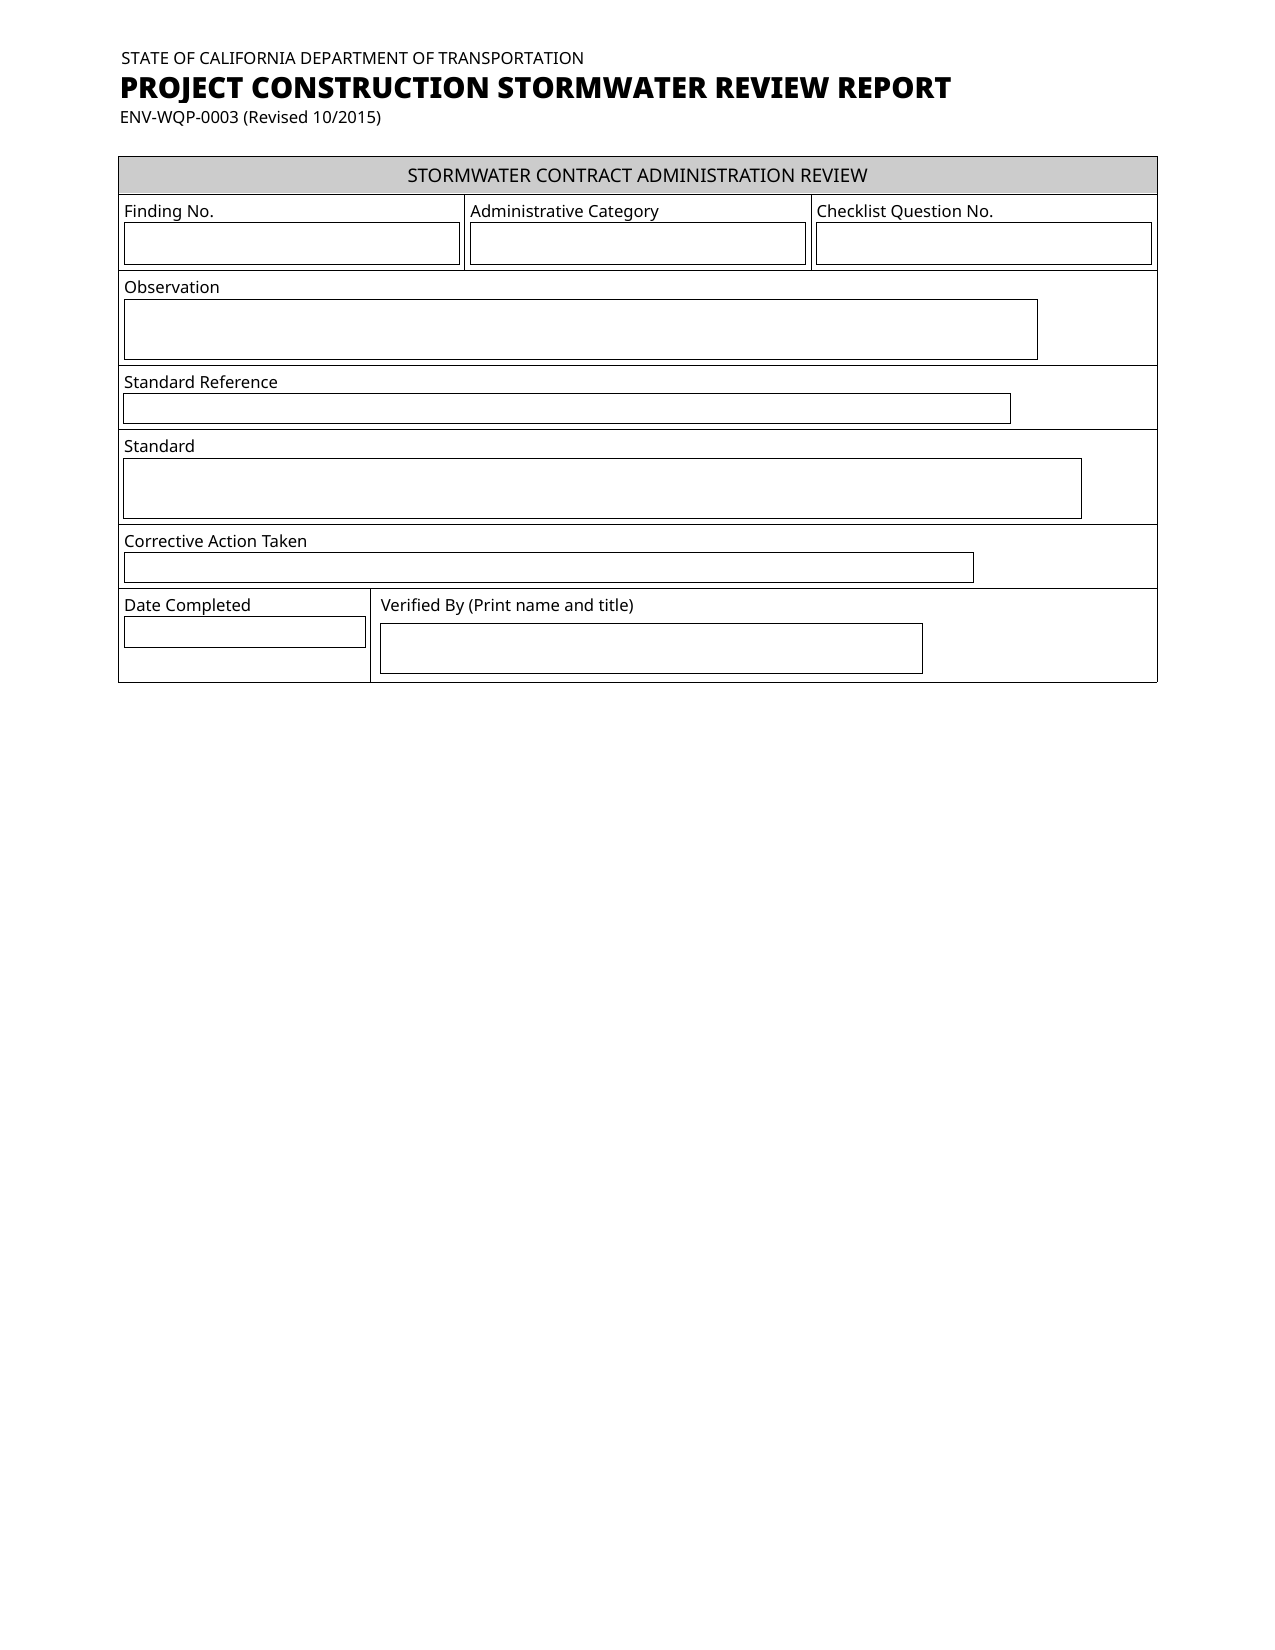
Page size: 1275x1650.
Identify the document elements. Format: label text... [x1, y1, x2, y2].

table_header STORMWATER CONTRACT ADMINISTRATION REVIEW [119, 157, 1157, 193]
table_header Checklist Question No. [812, 195, 1157, 270]
table_header Date Completed [119, 589, 370, 682]
table_header Finding No. [119, 195, 464, 270]
table_header Administrative Category [465, 195, 811, 270]
table_header Standard Reference [119, 366, 1157, 429]
table_header Corrective Action Taken [119, 525, 1157, 588]
table_header Standard [119, 430, 1157, 523]
table_header Verified By (Print name and title) [371, 589, 1157, 682]
table_header Observation [119, 271, 1157, 364]
